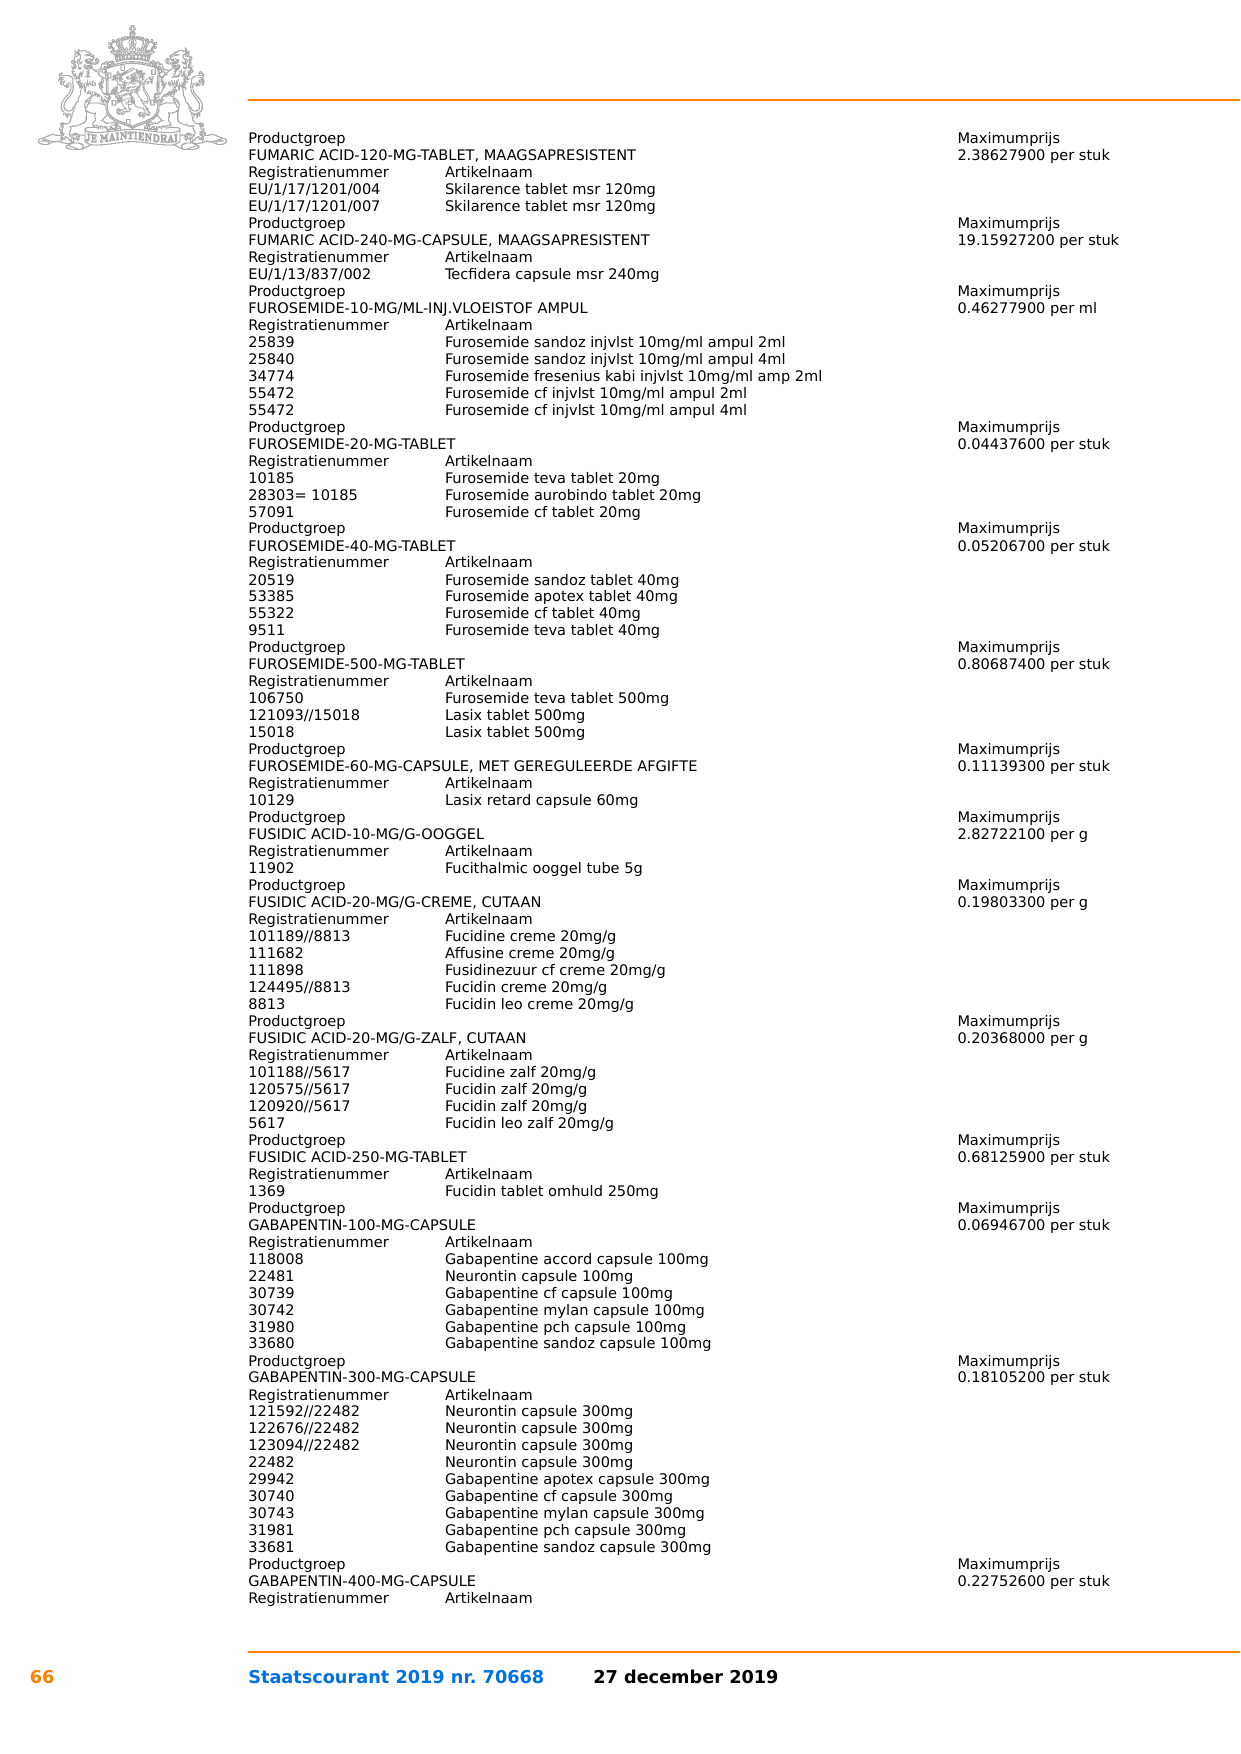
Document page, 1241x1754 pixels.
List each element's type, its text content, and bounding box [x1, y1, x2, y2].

table_cell [439, 1353, 951, 1369]
table_cell [951, 504, 1163, 520]
table_cell [439, 639, 951, 656]
table_cell EU/1/17/1201/007 [248, 198, 439, 215]
table_cell Gabapentine mylan capsule 300mg [439, 1505, 951, 1522]
table_cell [439, 520, 951, 537]
table_cell 0.19803300 per g [951, 894, 1163, 911]
table_cell FUROSEMIDE-20-MG-TABLET [248, 436, 951, 452]
table_cell 25840 [248, 351, 439, 368]
table_cell Furosemide aurobindo tablet 20mg [439, 486, 951, 503]
table_cell [951, 317, 1163, 334]
table_cell 28303= 10185 [248, 486, 439, 503]
table_cell 8813 [248, 996, 439, 1013]
table_cell [951, 1251, 1163, 1267]
table_cell [951, 249, 1163, 266]
table_cell FUROSEMIDE-60-MG-CAPSULE, MET GEREGULEERDE AFGIFTE [248, 758, 951, 775]
table_cell 2.82722100 per g [951, 826, 1163, 843]
table_cell 0.46277900 per ml [951, 300, 1163, 317]
table_cell Productgroep [248, 130, 439, 147]
table_cell 31980 [248, 1319, 439, 1335]
table_cell [439, 130, 951, 147]
table_cell [951, 1047, 1163, 1064]
table_cell [439, 419, 951, 436]
table_cell EU/1/17/1201/004 [248, 181, 439, 198]
table_cell GABAPENTIN-400-MG-CAPSULE [248, 1573, 951, 1590]
table_cell Furosemide sandoz injvlst 10mg/ml ampul 4ml [439, 351, 951, 368]
table_cell 122676//22482 [248, 1420, 439, 1437]
table_cell FUSIDIC ACID-250-MG-TABLET [248, 1149, 951, 1166]
table_cell Artikelnaam [439, 843, 951, 860]
table_cell 0.80687400 per stuk [951, 656, 1163, 673]
table_cell 106750 [248, 690, 439, 707]
table_cell Registratienummer [248, 775, 439, 792]
table_cell Registratienummer [248, 1166, 439, 1183]
table_cell Furosemide teva tablet 20mg [439, 470, 951, 486]
table_cell Productgroep [248, 215, 439, 232]
table_cell 1369 [248, 1183, 439, 1199]
table_cell Lasix tablet 500mg [439, 724, 951, 741]
table_cell 57091 [248, 504, 439, 520]
table_cell Neurontin capsule 100mg [439, 1268, 951, 1284]
table_cell [439, 1556, 951, 1573]
table_cell Fucidine creme 20mg/g [439, 928, 951, 945]
table_cell [951, 792, 1163, 809]
table_cell [951, 368, 1163, 384]
table_cell EU/1/13/837/002 [248, 266, 439, 283]
table_cell 22481 [248, 1268, 439, 1284]
table_cell [951, 1471, 1163, 1488]
table_cell [951, 1183, 1163, 1199]
table_cell FUROSEMIDE-10-MG/ML-INJ.VLOEISTOF AMPUL [248, 300, 951, 317]
table_cell 10185 [248, 470, 439, 486]
table_cell 0.22752600 per stuk [951, 1573, 1163, 1590]
table_cell Productgroep [248, 741, 439, 758]
table_cell Neurontin capsule 300mg [439, 1437, 951, 1454]
table_cell Registratienummer [248, 554, 439, 571]
table_cell Registratienummer [248, 1047, 439, 1064]
table_cell [951, 1335, 1163, 1352]
table_cell [439, 877, 951, 894]
table_cell [439, 283, 951, 300]
table_cell Fusidinezuur cf creme 20mg/g [439, 962, 951, 979]
table_cell Gabapentine cf capsule 300mg [439, 1488, 951, 1505]
table_cell Productgroep [248, 639, 439, 656]
table_cell Maximumprijs [951, 1013, 1163, 1030]
table_cell Artikelnaam [439, 775, 951, 792]
picture [38, 25, 227, 150]
table_cell Furosemide teva tablet 40mg [439, 622, 951, 639]
table_cell 0.05206700 per stuk [951, 538, 1163, 554]
table_cell Registratienummer [248, 1386, 439, 1403]
table_cell Furosemide apotex tablet 40mg [439, 588, 951, 605]
table_cell [951, 1234, 1163, 1251]
table_cell [951, 1454, 1163, 1471]
table_cell Furosemide sandoz tablet 40mg [439, 571, 951, 588]
table_cell Furosemide teva tablet 500mg [439, 690, 951, 707]
table_cell Fucidin leo zalf 20mg/g [439, 1115, 951, 1132]
table_cell 123094//22482 [248, 1437, 439, 1454]
table_cell Furosemide cf tablet 40mg [439, 605, 951, 622]
table_cell GABAPENTIN-100-MG-CAPSULE [248, 1217, 951, 1233]
table_cell Maximumprijs [951, 1132, 1163, 1149]
table_cell Gabapentine pch capsule 300mg [439, 1522, 951, 1539]
table_cell Artikelnaam [439, 453, 951, 469]
table_cell Maximumprijs [951, 215, 1163, 232]
table_cell Gabapentine cf capsule 100mg [439, 1285, 951, 1301]
table_cell Gabapentine accord capsule 100mg [439, 1251, 951, 1267]
table_cell Artikelnaam [439, 317, 951, 334]
table_cell Productgroep [248, 1353, 439, 1369]
table_cell [951, 1081, 1163, 1098]
table_cell Fucidin creme 20mg/g [439, 979, 951, 996]
table_cell Maximumprijs [951, 809, 1163, 826]
table_cell Fucidin tablet omhuld 250mg [439, 1183, 951, 1199]
table_cell 0.68125900 per stuk [951, 1149, 1163, 1166]
table_cell FUSIDIC ACID-10-MG/G-OOGGEL [248, 826, 951, 843]
table_cell Lasix tablet 500mg [439, 707, 951, 724]
table_cell [951, 605, 1163, 622]
table_cell 55472 [248, 385, 439, 402]
table_cell Maximumprijs [951, 1556, 1163, 1573]
table_cell [951, 1098, 1163, 1115]
table_cell Neurontin capsule 300mg [439, 1454, 951, 1471]
table_cell Fucidin leo creme 20mg/g [439, 996, 951, 1013]
table_cell Registratienummer [248, 453, 439, 469]
table_cell 120920//5617 [248, 1098, 439, 1115]
table_cell [951, 1301, 1163, 1318]
table_cell Registratienummer [248, 164, 439, 181]
table_cell FUMARIC ACID-120-MG-TABLET, MAAGSAPRESISTENT [248, 147, 951, 164]
table_cell [951, 1505, 1163, 1522]
table_cell GABAPENTIN-300-MG-CAPSULE [248, 1369, 951, 1386]
table_cell Fucidin zalf 20mg/g [439, 1098, 951, 1115]
table_cell Tecfidera capsule msr 240mg [439, 266, 951, 283]
table_cell [951, 979, 1163, 996]
table_cell [951, 860, 1163, 877]
table_cell Gabapentine pch capsule 100mg [439, 1319, 951, 1335]
table_cell Artikelnaam [439, 554, 951, 571]
table_cell [439, 741, 951, 758]
table_cell Productgroep [248, 1200, 439, 1217]
table_cell FUROSEMIDE-40-MG-TABLET [248, 538, 951, 554]
table_cell 0.06946700 per stuk [951, 1217, 1163, 1233]
table_cell Maximumprijs [951, 639, 1163, 656]
table_cell 55472 [248, 402, 439, 418]
table_cell [951, 1386, 1163, 1403]
table_cell Furosemide fresenius kabi injvlst 10mg/ml amp 2ml [439, 368, 951, 384]
table_cell [951, 1522, 1163, 1539]
table_cell [951, 334, 1163, 351]
table_cell 30740 [248, 1488, 439, 1505]
table_cell Artikelnaam [439, 673, 951, 690]
table_cell [951, 1268, 1163, 1284]
table_cell [951, 1166, 1163, 1183]
table_cell 15018 [248, 724, 439, 741]
table_cell 25839 [248, 334, 439, 351]
table_cell Productgroep [248, 419, 439, 436]
table_cell [951, 996, 1163, 1013]
table_cell 5617 [248, 1115, 439, 1132]
table_cell 53385 [248, 588, 439, 605]
table_cell [951, 775, 1163, 792]
table_cell Artikelnaam [439, 1386, 951, 1403]
table_cell Registratienummer [248, 249, 439, 266]
table_cell [951, 486, 1163, 503]
table_cell [951, 571, 1163, 588]
table_cell [951, 402, 1163, 418]
table_cell [951, 1285, 1163, 1301]
table_cell FUROSEMIDE-500-MG-TABLET [248, 656, 951, 673]
table_cell 30739 [248, 1285, 439, 1301]
table_cell 11902 [248, 860, 439, 877]
table_cell [951, 1064, 1163, 1081]
table_cell [951, 351, 1163, 368]
table_cell 101189//8813 [248, 928, 439, 945]
table_cell [951, 622, 1163, 639]
table_cell Artikelnaam [439, 164, 951, 181]
table_cell Gabapentine sandoz capsule 300mg [439, 1539, 951, 1556]
table_cell Maximumprijs [951, 877, 1163, 894]
table_cell 9511 [248, 622, 439, 639]
table_cell 120575//5617 [248, 1081, 439, 1098]
table_cell Gabapentine mylan capsule 100mg [439, 1301, 951, 1318]
table_cell Productgroep [248, 520, 439, 537]
table_cell Gabapentine sandoz capsule 100mg [439, 1335, 951, 1352]
table_cell [951, 470, 1163, 486]
table_cell 33681 [248, 1539, 439, 1556]
table_cell Gabapentine apotex capsule 300mg [439, 1471, 951, 1488]
table_cell 111682 [248, 945, 439, 962]
table_cell Maximumprijs [951, 419, 1163, 436]
table_cell [951, 673, 1163, 690]
table_cell [951, 385, 1163, 402]
table_cell Productgroep [248, 1132, 439, 1149]
table_cell Fucidine zalf 20mg/g [439, 1064, 951, 1081]
table_cell Registratienummer [248, 1590, 439, 1607]
table_cell 2.38627900 per stuk [951, 147, 1163, 164]
table_cell [951, 554, 1163, 571]
table_cell [951, 843, 1163, 860]
table_cell [951, 1488, 1163, 1505]
table_cell FUSIDIC ACID-20-MG/G-ZALF, CUTAAN [248, 1030, 951, 1047]
table_cell Registratienummer [248, 1234, 439, 1251]
table_cell Maximumprijs [951, 1353, 1163, 1369]
table_cell 121093//15018 [248, 707, 439, 724]
table_cell [951, 928, 1163, 945]
table_cell Artikelnaam [439, 1234, 951, 1251]
table_cell Fucidin zalf 20mg/g [439, 1081, 951, 1098]
table_cell Productgroep [248, 809, 439, 826]
table_cell [951, 1319, 1163, 1335]
table_cell [439, 809, 951, 826]
table_cell [951, 1539, 1163, 1556]
table_cell [951, 181, 1163, 198]
table_cell 0.20368000 per g [951, 1030, 1163, 1047]
table_cell [951, 1115, 1163, 1132]
table_cell Registratienummer [248, 911, 439, 928]
table_cell FUSIDIC ACID-20-MG/G-CREME, CUTAAN [248, 894, 951, 911]
table_cell 101188//5617 [248, 1064, 439, 1081]
table_cell 30742 [248, 1301, 439, 1318]
table_cell [951, 1437, 1163, 1454]
table_cell Registratienummer [248, 843, 439, 860]
table_cell [951, 453, 1163, 469]
table_cell [951, 945, 1163, 962]
table_cell Furosemide sandoz injvlst 10mg/ml ampul 2ml [439, 334, 951, 351]
table_cell Registratienummer [248, 317, 439, 334]
table_cell Skilarence tablet msr 120mg [439, 198, 951, 215]
table_cell Furosemide cf injvlst 10mg/ml ampul 4ml [439, 402, 951, 418]
table_cell [951, 164, 1163, 181]
table_cell 22482 [248, 1454, 439, 1471]
table_cell Furosemide cf tablet 20mg [439, 504, 951, 520]
table_cell Artikelnaam [439, 1590, 951, 1607]
table_cell [439, 1132, 951, 1149]
table_cell [951, 198, 1163, 215]
table_cell [951, 588, 1163, 605]
table_cell Lasix retard capsule 60mg [439, 792, 951, 809]
table_cell 121592//22482 [248, 1403, 439, 1420]
table_cell 55322 [248, 605, 439, 622]
table_cell Neurontin capsule 300mg [439, 1403, 951, 1420]
table_cell Maximumprijs [951, 283, 1163, 300]
table_cell Artikelnaam [439, 911, 951, 928]
table_cell 0.11139300 per stuk [951, 758, 1163, 775]
table_cell Neurontin capsule 300mg [439, 1420, 951, 1437]
table_cell 30743 [248, 1505, 439, 1522]
table_cell Maximumprijs [951, 520, 1163, 537]
table_cell Registratienummer [248, 673, 439, 690]
table_cell [951, 266, 1163, 283]
table_cell [951, 911, 1163, 928]
table_cell 20519 [248, 571, 439, 588]
table_cell 118008 [248, 1251, 439, 1267]
table_cell FUMARIC ACID-240-MG-CAPSULE, MAAGSAPRESISTENT [248, 232, 951, 249]
table_cell [439, 215, 951, 232]
table_cell [951, 1420, 1163, 1437]
table_cell [951, 1590, 1163, 1607]
table_cell Productgroep [248, 877, 439, 894]
table_cell [951, 1403, 1163, 1420]
table_cell 0.04437600 per stuk [951, 436, 1163, 452]
table_cell Artikelnaam [439, 1047, 951, 1064]
table_cell [951, 962, 1163, 979]
table_cell 33680 [248, 1335, 439, 1352]
table_cell 0.18105200 per stuk [951, 1369, 1163, 1386]
table_cell Affusine creme 20mg/g [439, 945, 951, 962]
table_cell 124495//8813 [248, 979, 439, 996]
table_cell 111898 [248, 962, 439, 979]
table_cell Artikelnaam [439, 249, 951, 266]
table_cell 29942 [248, 1471, 439, 1488]
table_cell 10129 [248, 792, 439, 809]
table_cell Maximumprijs [951, 741, 1163, 758]
table_cell Skilarence tablet msr 120mg [439, 181, 951, 198]
table_cell Fucithalmic ooggel tube 5g [439, 860, 951, 877]
table_cell Productgroep [248, 1013, 439, 1030]
table_cell 31981 [248, 1522, 439, 1539]
table_cell [951, 707, 1163, 724]
table_cell [439, 1013, 951, 1030]
table_cell 34774 [248, 368, 439, 384]
table_cell Productgroep [248, 1556, 439, 1573]
table_cell Artikelnaam [439, 1166, 951, 1183]
table_cell [951, 724, 1163, 741]
table_cell Maximumprijs [951, 1200, 1163, 1217]
table_cell Maximumprijs [951, 130, 1163, 147]
table_cell 19.15927200 per stuk [951, 232, 1163, 249]
table_cell [439, 1200, 951, 1217]
table_cell Productgroep [248, 283, 439, 300]
table_cell [951, 690, 1163, 707]
table_cell Furosemide cf injvlst 10mg/ml ampul 2ml [439, 385, 951, 402]
